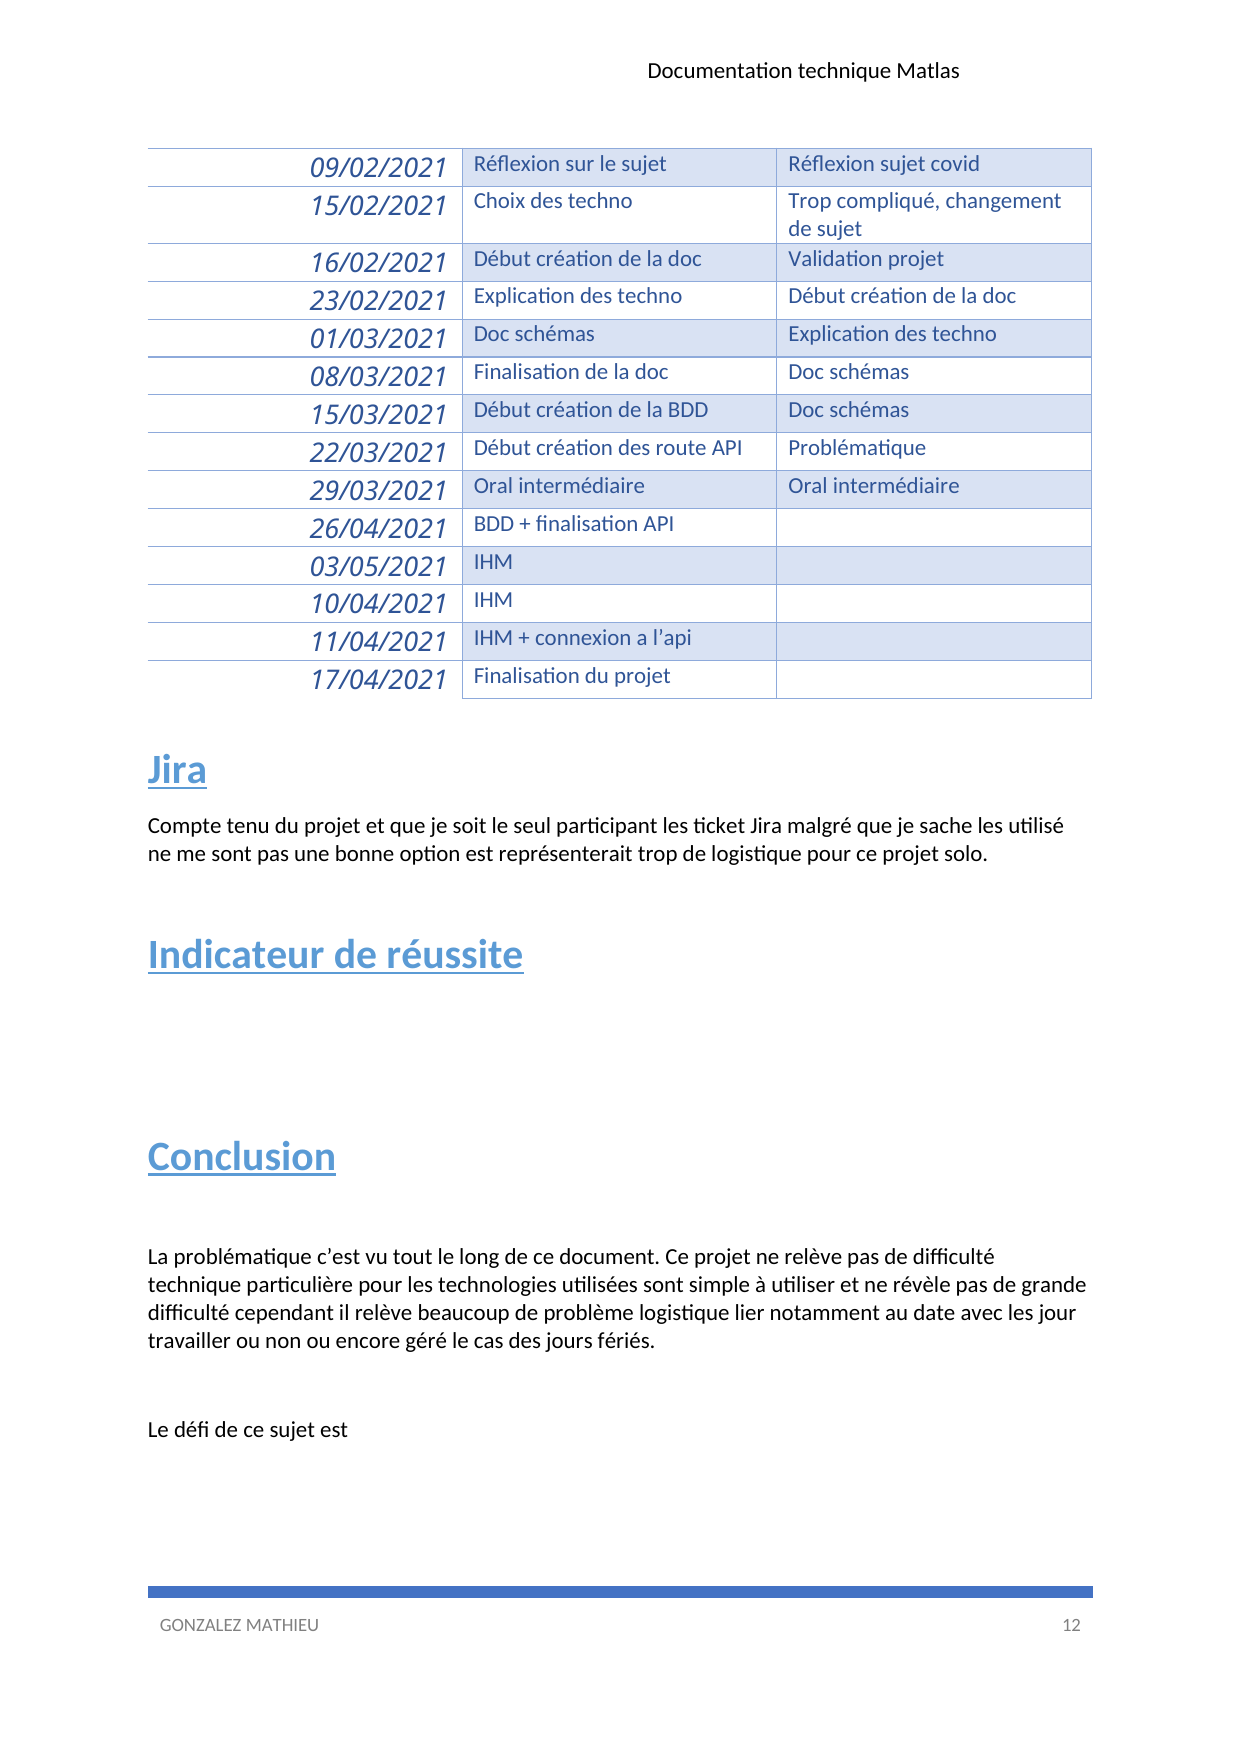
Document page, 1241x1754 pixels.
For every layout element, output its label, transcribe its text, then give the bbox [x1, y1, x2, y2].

table_cell IHM [463, 547, 776, 584]
table_cell Doc schémas [777, 358, 1091, 394]
table_cell Choix des techno [463, 187, 776, 243]
table_cell 22/03/2021 [148, 433, 462, 470]
table_cell Doc schémas [777, 395, 1091, 432]
table_cell 09/02/2021 [148, 149, 462, 186]
table_cell [777, 623, 1091, 660]
table_cell IHM + connexion a l’api [463, 623, 776, 660]
table_cell Problématique [777, 433, 1091, 470]
table_cell [777, 547, 1091, 584]
table_cell IHM [463, 585, 776, 622]
table_cell Oral intermédiaire [463, 471, 776, 508]
table_cell Réflexion sujet covid [777, 149, 1091, 186]
table_cell 03/05/2021 [148, 547, 462, 584]
table_cell 10/04/2021 [148, 585, 462, 622]
table_cell Début création de la doc [777, 282, 1091, 318]
table_cell [777, 585, 1091, 622]
text Compte tenu du projet et que je soit le seul participant les ticket Jira malgré que je sache les utilisé ne me sont pas une bonne option est représenterait trop de logistique pour ce projet solo. [148, 811, 1093, 867]
table_cell Finalisation du projet [463, 661, 776, 698]
table_cell BDD + finalisation API [463, 509, 776, 546]
table_cell 29/03/2021 [148, 471, 462, 508]
table_cell Oral intermédiaire [777, 471, 1091, 508]
table_cell 26/04/2021 [148, 509, 462, 546]
table_cell Explication des techno [777, 320, 1091, 356]
table_cell 17/04/2021 [148, 661, 462, 698]
table_cell 15/02/2021 [148, 187, 462, 243]
table_cell [777, 509, 1091, 546]
subtitle Indicateur de réussite [148, 928, 1093, 979]
table_cell Début création de la doc [463, 244, 776, 281]
table_cell 15/03/2021 [148, 395, 462, 432]
table_cell Explication des techno [463, 282, 776, 318]
table_cell Début création des route API [463, 433, 776, 470]
table_cell Finalisation de la doc [463, 358, 776, 394]
table_cell Début création de la BDD [463, 395, 776, 432]
table_cell 23/02/2021 [148, 282, 462, 318]
subtitle Conclusion [148, 1130, 1093, 1181]
table_cell [777, 661, 1091, 698]
table_cell 16/02/2021 [148, 244, 462, 281]
table_cell 08/03/2021 [148, 358, 462, 394]
table_cell 11/04/2021 [148, 623, 462, 660]
text La problématique c’est vu tout le long de ce document. Ce projet ne relève pas de difficulté technique particulière pour les technologies utilisées sont simple à utiliser et ne révèle pas de grande difficulté cependant il relève beaucoup de problème logistique lier notamment au date avec les jour travailler ou non ou encore géré le cas des jours fériés. [148, 1242, 1093, 1354]
subtitle Jira [148, 743, 1093, 794]
table_cell Trop compliqué, changement de sujet [777, 187, 1091, 243]
table_cell Doc schémas [463, 320, 776, 356]
text Le défi de ce sujet est [148, 1415, 1093, 1443]
table_cell Validation projet [777, 244, 1091, 281]
table_cell Réflexion sur le sujet [463, 149, 776, 186]
table_cell 01/03/2021 [148, 320, 462, 356]
